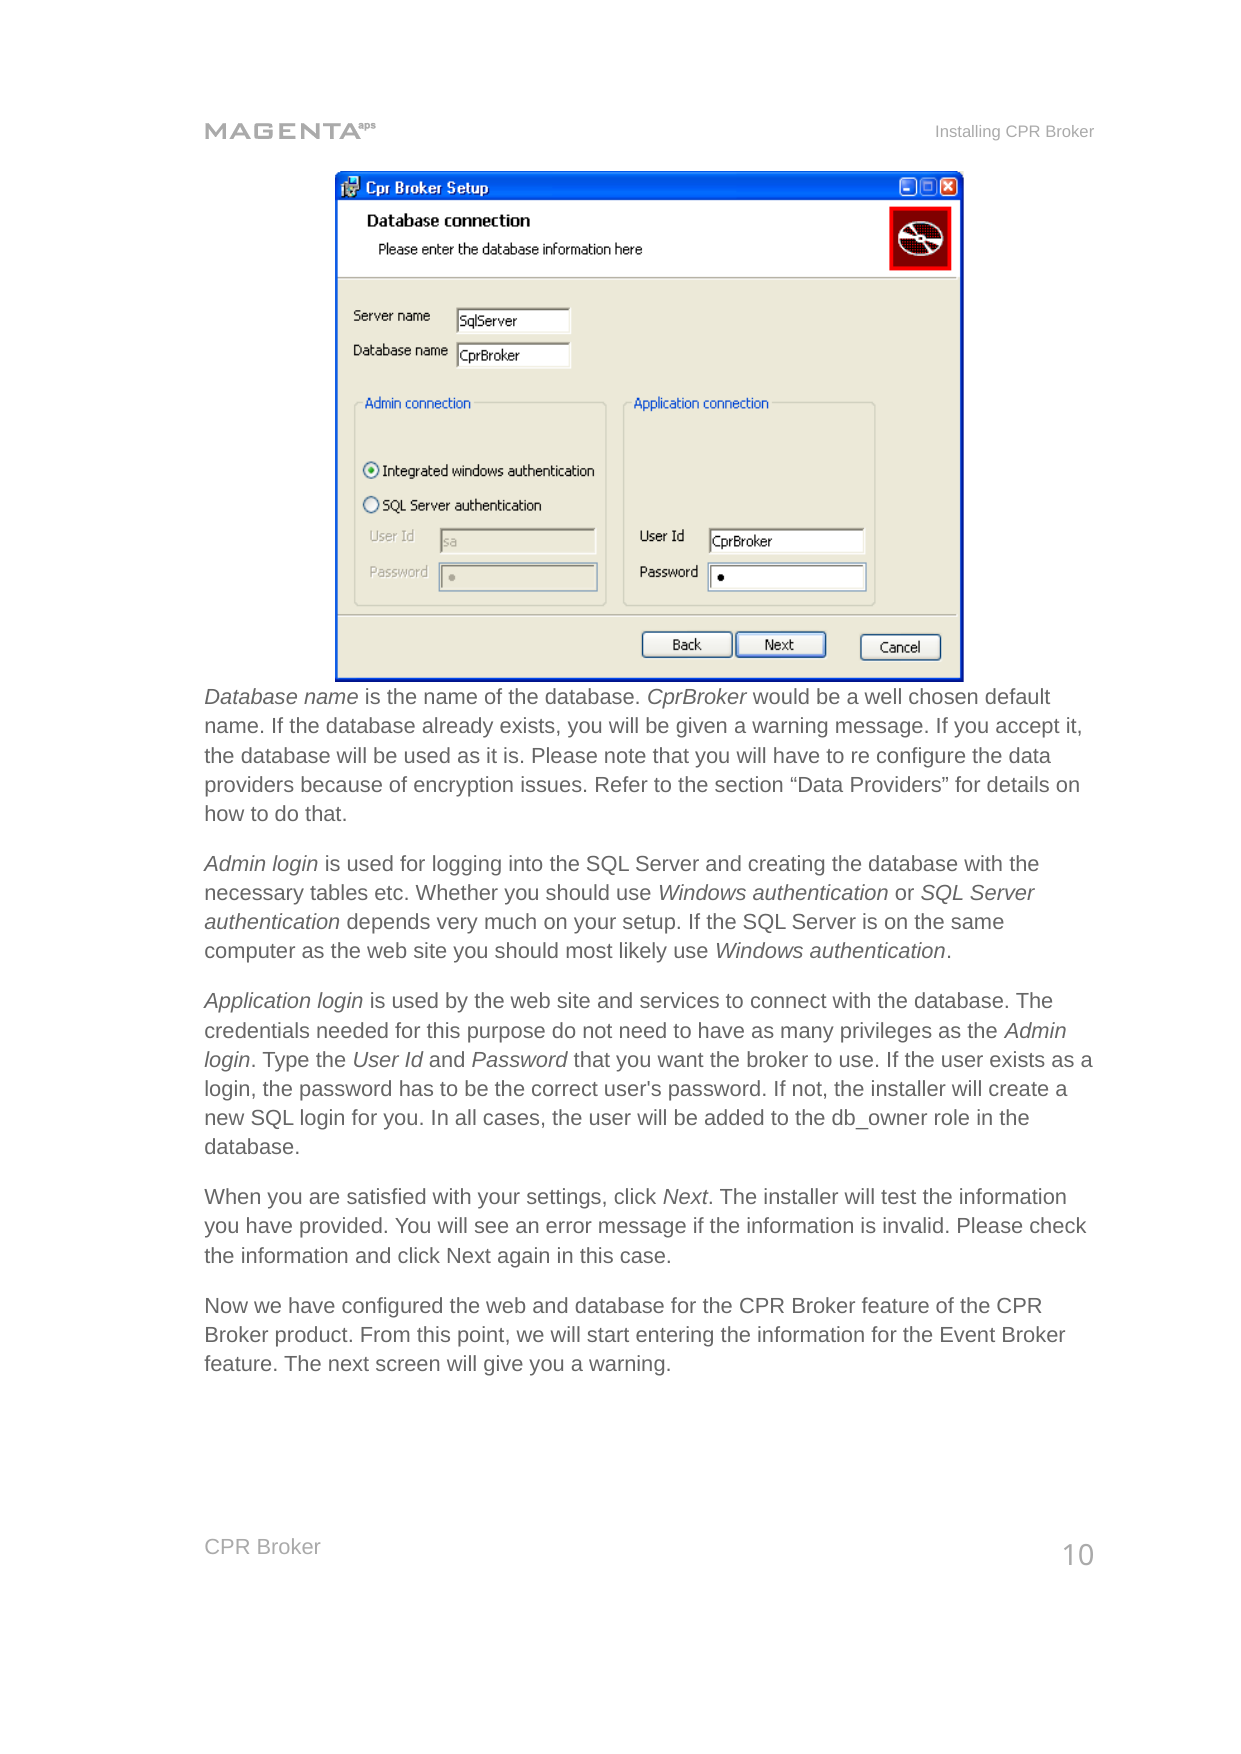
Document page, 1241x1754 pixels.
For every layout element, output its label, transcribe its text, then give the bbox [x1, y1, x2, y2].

text Now we have configured the web and database for the CPR Broker feature of the CPR Broker product. From this point, we will start entering the information for the Event Broker feature. The next screen will give you a warning. [204, 1290, 1094, 1377]
picture [335, 171, 964, 682]
text Admin login is used for logging into the SQL Server and creating the database with the necessary tables etc. Whether you should use Windows authentication or SQL Server authentication depends very much on your setup. If the SQL Server is on the same computer as the web site you should most likely use Windows authentication. [204, 848, 1094, 965]
text When you are satisfied with your settings, click Next. The installer will test the information you have provided. You will see an error message if the information is invalid. Please check the information and click Next again in this case. [204, 1181, 1094, 1269]
text Database name is the name of the database. CprBroker would be a well chosen default name. If the database already exists, you will be given a warning message. If you accept it, the database will be used as it is. Please note that you will have to re configure the data providers because of encryption issues. Refer to the section “Data Providers” for details on how to do that. [204, 682, 1094, 827]
text Application login is used by the web site and services to connect with the database. The credentials needed for this purpose do not need to have as many privileges as the Admin login. Type the User Id and Password that you want the broker to use. If the user exists as a login, the password has to be the correct user's password. If not, the installer will create a new SQL login for you. In all cases, the user will be added to the db_owner role in the database. [204, 986, 1094, 1161]
